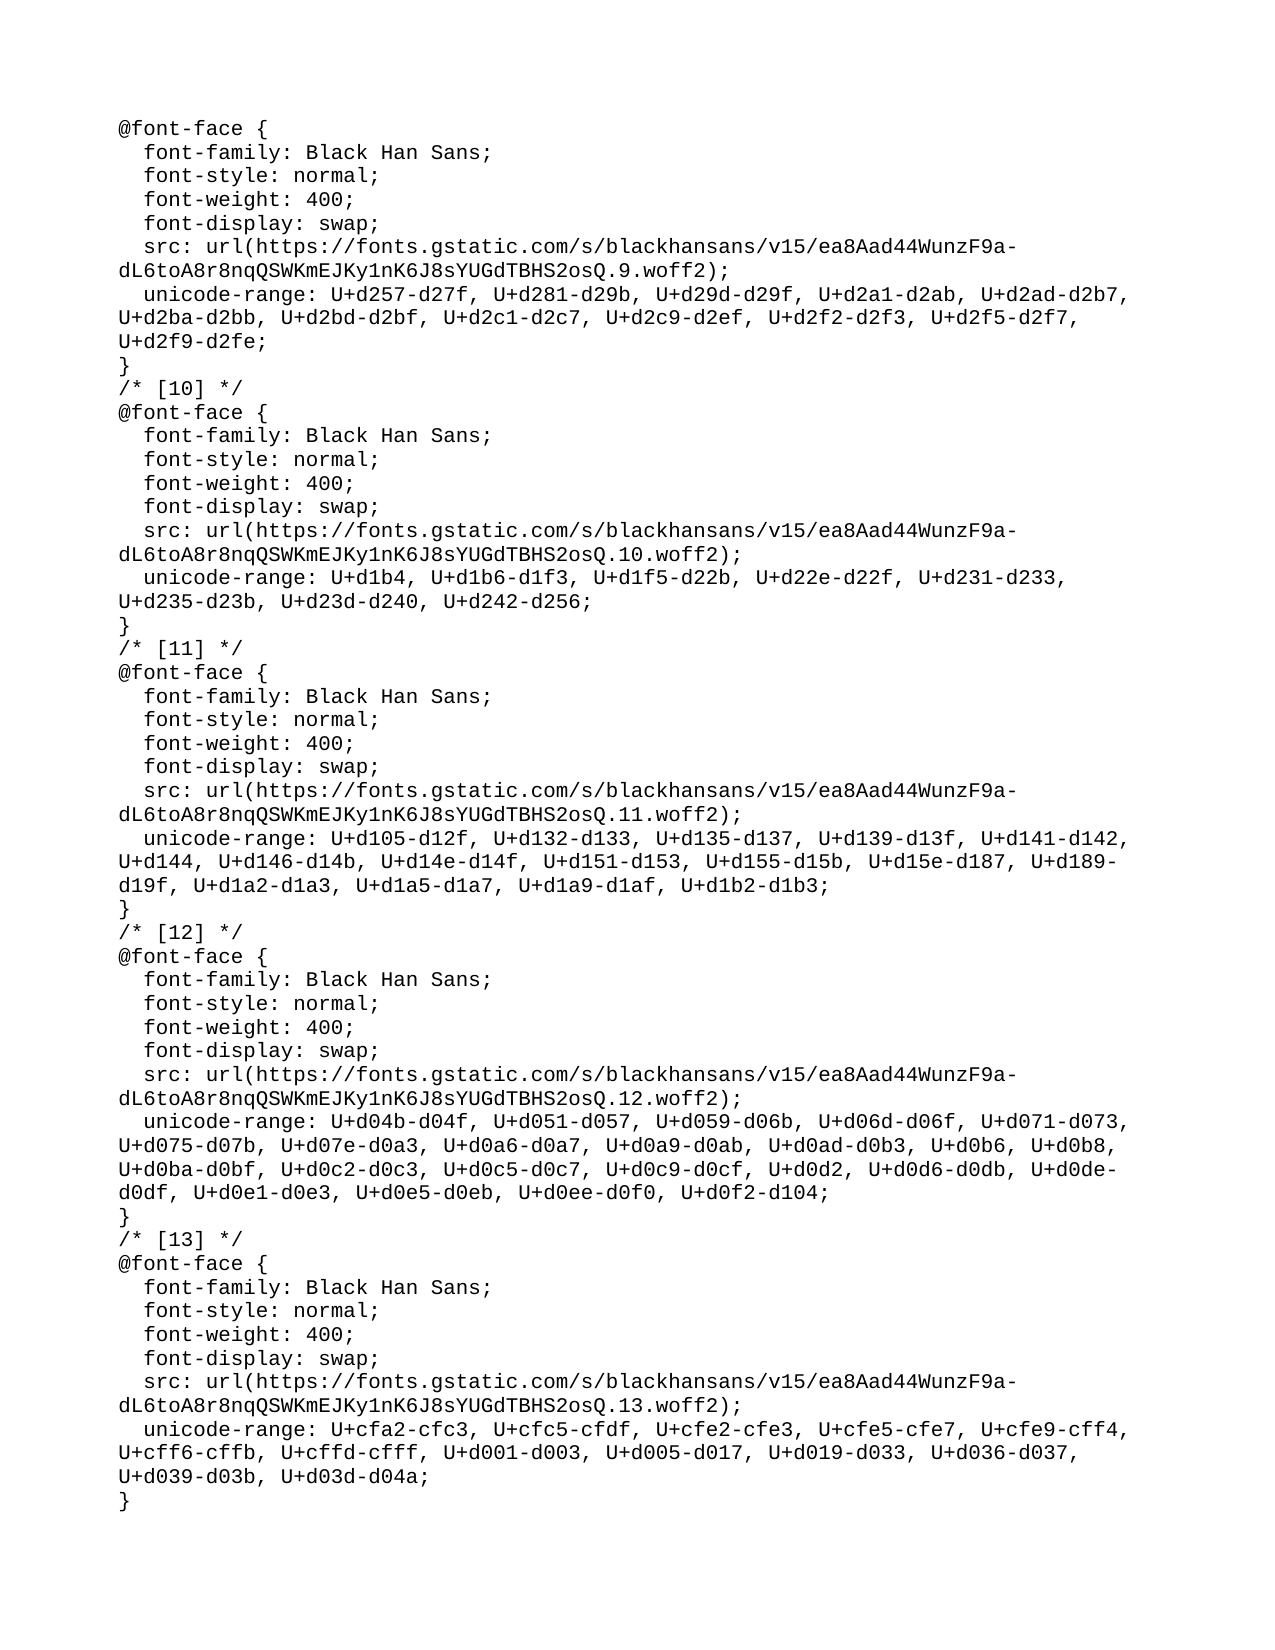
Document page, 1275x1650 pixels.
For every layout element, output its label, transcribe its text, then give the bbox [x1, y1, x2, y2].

text /* [13] */ [118, 1229, 1157, 1253]
text } [118, 1206, 1157, 1229]
text font-display: swap; [118, 757, 1157, 780]
text src: url(https://fonts.gstatic.com/s/blackhansans/v15/ea8Aad44WunzF9a-dL6toA8r8nqQSWKmEJKy1nK6J8sYUGdTBHS2osQ.12.woff2); [118, 1064, 1157, 1111]
text unicode-range: U+d04b-d04f, U+d051-d057, U+d059-d06b, U+d06d-d06f, U+d071-d073, U+d075-d07b, U+d07e-d0a3, U+d0a6-d0a7, U+d0a9-d0ab, U+d0ad-d0b3, U+d0b6, U+d0b8, U+d0ba-d0bf, U+d0c2-d0c3, U+d0c5-d0c7, U+d0c9-d0cf, U+d0d2, U+d0d6-d0db, U+d0de-d0df, U+d0e1-d0e3, U+d0e5-d0eb, U+d0ee-d0f0, U+d0f2-d104; [118, 1111, 1157, 1206]
text font-display: swap; [118, 213, 1157, 236]
text font-weight: 400; [118, 733, 1157, 757]
text } [118, 898, 1157, 922]
text font-family: Black Han Sans; [118, 1277, 1157, 1300]
text font-style: normal; [118, 993, 1157, 1017]
text font-weight: 400; [118, 1017, 1157, 1040]
text unicode-range: U+d257-d27f, U+d281-d29b, U+d29d-d29f, U+d2a1-d2ab, U+d2ad-d2b7, U+d2ba-d2bb, U+d2bd-d2bf, U+d2c1-d2c7, U+d2c9-d2ef, U+d2f2-d2f3, U+d2f5-d2f7, U+d2f9-d2fe; [118, 284, 1157, 354]
text /* [10] */ [118, 378, 1157, 402]
text font-weight: 400; [118, 1324, 1157, 1348]
text @font-face { [118, 118, 1157, 142]
text } [118, 615, 1157, 638]
text font-display: swap; [118, 496, 1157, 520]
text font-family: Black Han Sans; [118, 969, 1157, 993]
text @font-face { [118, 402, 1157, 426]
text src: url(https://fonts.gstatic.com/s/blackhansans/v15/ea8Aad44WunzF9a-dL6toA8r8nqQSWKmEJKy1nK6J8sYUGdTBHS2osQ.9.woff2); [118, 236, 1157, 284]
text @font-face { [118, 1253, 1157, 1277]
text font-weight: 400; [118, 473, 1157, 496]
text font-family: Black Han Sans; [118, 686, 1157, 709]
text font-display: swap; [118, 1040, 1157, 1064]
text font-style: normal; [118, 165, 1157, 189]
text /* [11] */ [118, 638, 1157, 662]
text unicode-range: U+cfa2-cfc3, U+cfc5-cfdf, U+cfe2-cfe3, U+cfe5-cfe7, U+cfe9-cff4, U+cff6-cffb, U+cffd-cfff, U+d001-d003, U+d005-d017, U+d019-d033, U+d036-d037, U+d039-d03b, U+d03d-d04a; [118, 1419, 1157, 1489]
text @font-face { [118, 946, 1157, 969]
text font-style: normal; [118, 449, 1157, 473]
text src: url(https://fonts.gstatic.com/s/blackhansans/v15/ea8Aad44WunzF9a-dL6toA8r8nqQSWKmEJKy1nK6J8sYUGdTBHS2osQ.11.woff2); [118, 780, 1157, 827]
text font-weight: 400; [118, 189, 1157, 213]
text /* [12] */ [118, 922, 1157, 946]
text @font-face { [118, 662, 1157, 686]
text unicode-range: U+d1b4, U+d1b6-d1f3, U+d1f5-d22b, U+d22e-d22f, U+d231-d233, U+d235-d23b, U+d23d-d240, U+d242-d256; [118, 567, 1157, 615]
text font-family: Black Han Sans; [118, 142, 1157, 165]
text } [118, 1489, 1157, 1513]
text unicode-range: U+d105-d12f, U+d132-d133, U+d135-d137, U+d139-d13f, U+d141-d142, U+d144, U+d146-d14b, U+d14e-d14f, U+d151-d153, U+d155-d15b, U+d15e-d187, U+d189-d19f, U+d1a2-d1a3, U+d1a5-d1a7, U+d1a9-d1af, U+d1b2-d1b3; [118, 827, 1157, 898]
text font-style: normal; [118, 1300, 1157, 1324]
text font-family: Black Han Sans; [118, 426, 1157, 449]
text font-display: swap; [118, 1348, 1157, 1371]
text } [118, 354, 1157, 378]
text src: url(https://fonts.gstatic.com/s/blackhansans/v15/ea8Aad44WunzF9a-dL6toA8r8nqQSWKmEJKy1nK6J8sYUGdTBHS2osQ.13.woff2); [118, 1371, 1157, 1419]
text src: url(https://fonts.gstatic.com/s/blackhansans/v15/ea8Aad44WunzF9a-dL6toA8r8nqQSWKmEJKy1nK6J8sYUGdTBHS2osQ.10.woff2); [118, 520, 1157, 567]
text font-style: normal; [118, 709, 1157, 733]
